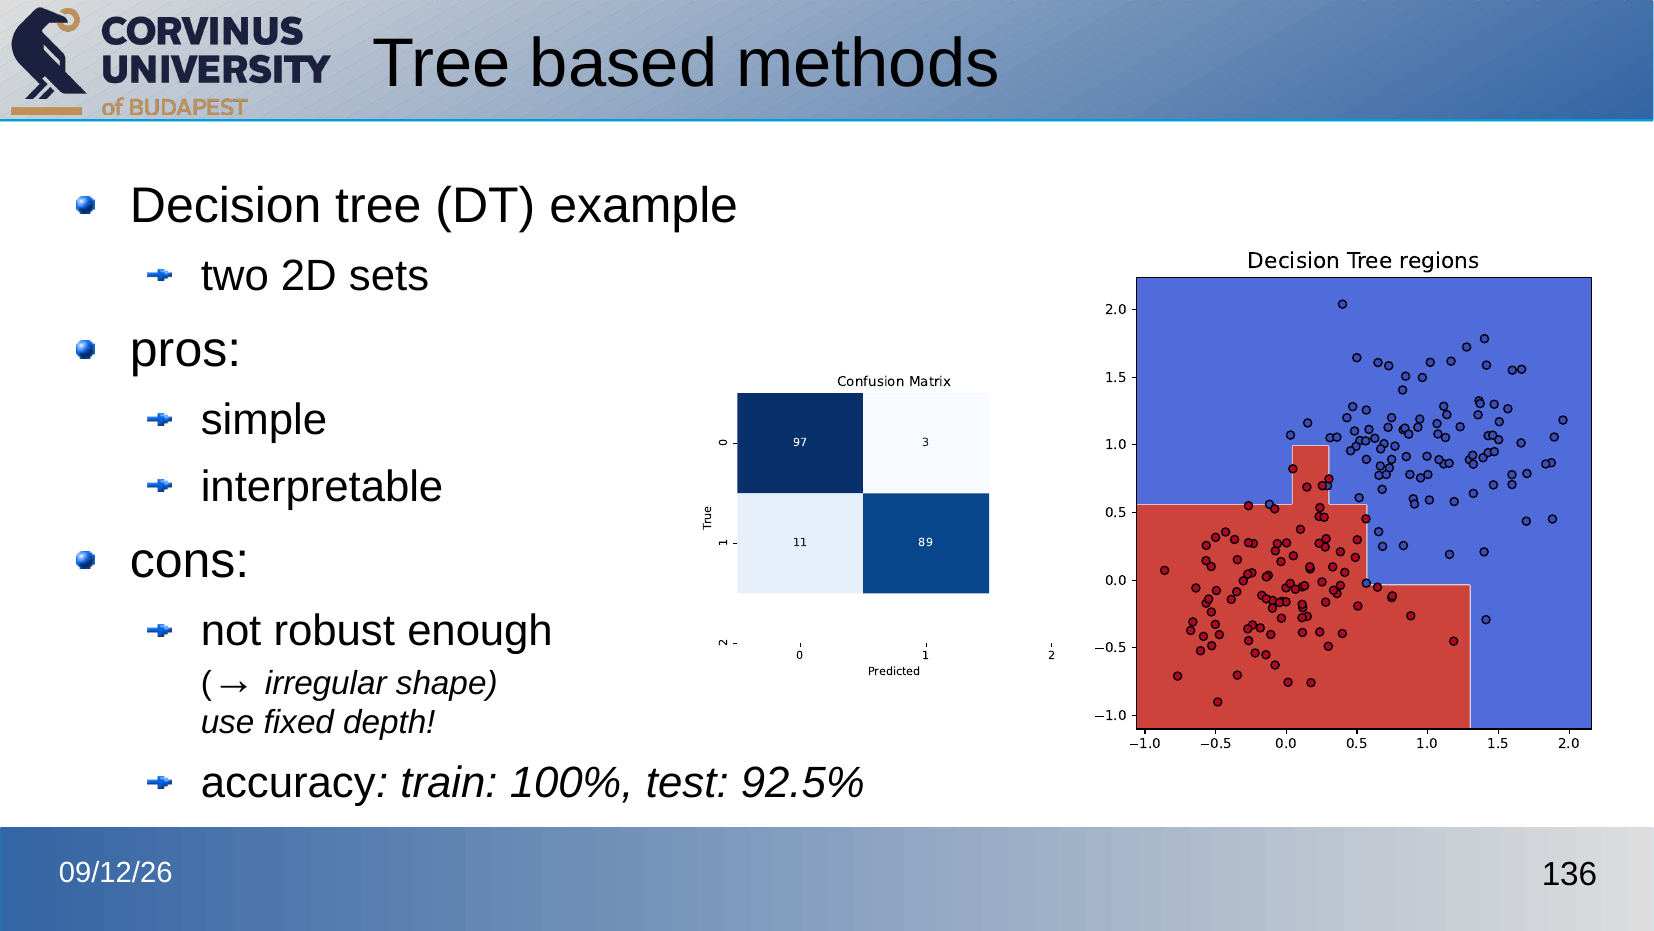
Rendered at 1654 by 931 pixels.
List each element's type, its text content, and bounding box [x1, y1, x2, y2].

picture [11, 7, 331, 115]
picture [686, 206, 1650, 794]
list Decision tree (DT) example two 2D sets pros: simple interpretable cons: not robust enough (→ irregular shape) use fixed depth! accuracy: train: 100%, test: 92.5% [59, 177, 1093, 827]
title Tree based methods [372, 23, 1625, 103]
